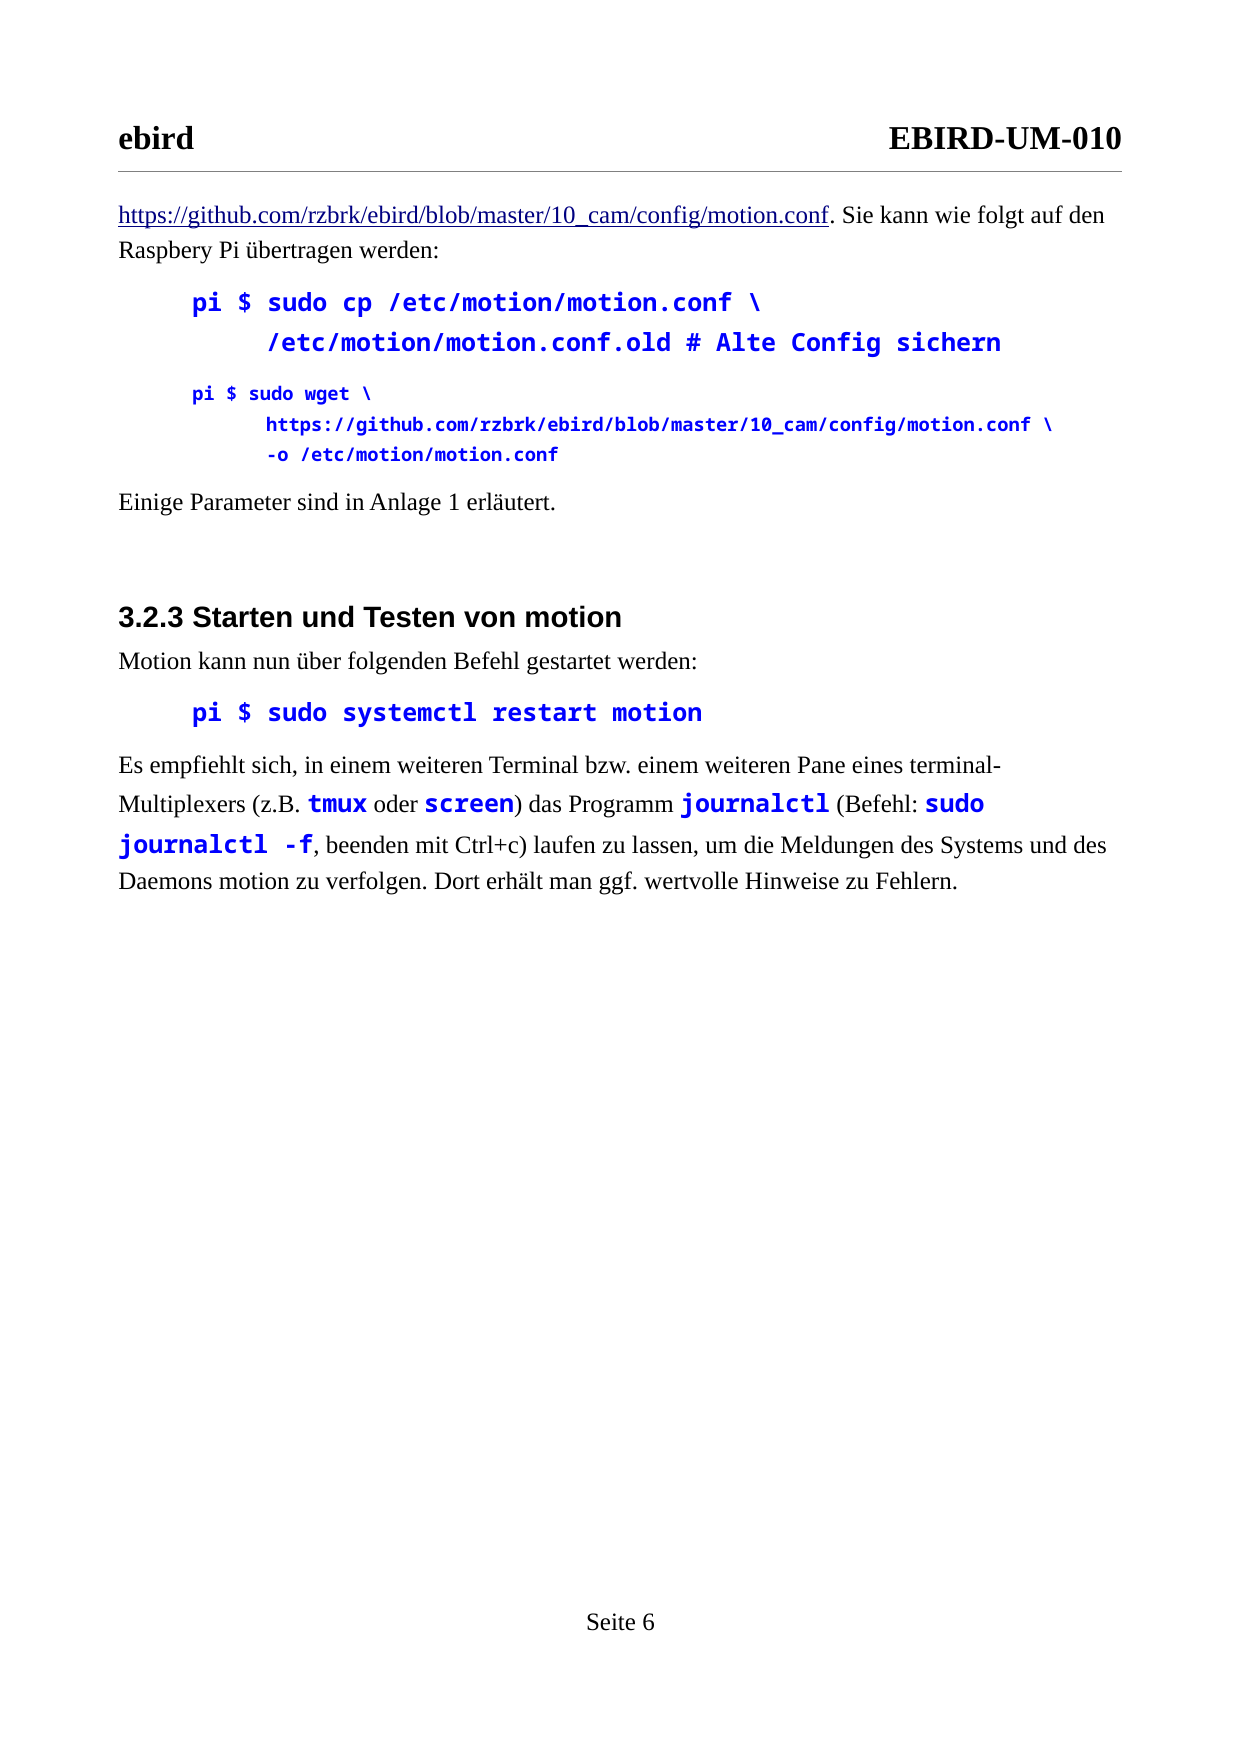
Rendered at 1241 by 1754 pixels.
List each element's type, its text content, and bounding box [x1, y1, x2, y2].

text Einige Parameter sind in Anlage 1 erläutert. [118, 487, 1122, 516]
text pi $ sudo wget \ https://github.com/rzbrk/ebird/blob/master/10_cam/config/motion.conf \ -o /etc/motion/motion.conf [192, 380, 1122, 467]
text https://github.com/rzbrk/ebird/blob/master/10_cam/config/motion.conf. Sie kann wie folgt auf den Raspbery Pi übertragen werden: [118, 201, 1122, 264]
text pi $ sudo systemctl restart motion [192, 695, 1122, 729]
text pi $ sudo cp /etc/motion/motion.conf \ /etc/motion/motion.conf.old # Alte Config sichern [192, 284, 1122, 359]
text Es empfiehlt sich, in einem weiteren Terminal bzw. einem weiteren Pane eines terminal-Multiplexers (z.B. tmux oder screen) das Programm journalctl (Befehl: sudo journalctl -f, beenden mit Ctrl+c) laufen zu lassen, um die Meldungen des Systems und des Daemons motion zu verfolgen. Dort erhält man ggf. wertvolle Hinweise zu Fehlern. [118, 750, 1122, 895]
subtitle Starten und Testen von motion [118, 599, 1122, 633]
text Motion kann nun über folgenden Befehl gestartet werden: [118, 646, 1122, 674]
